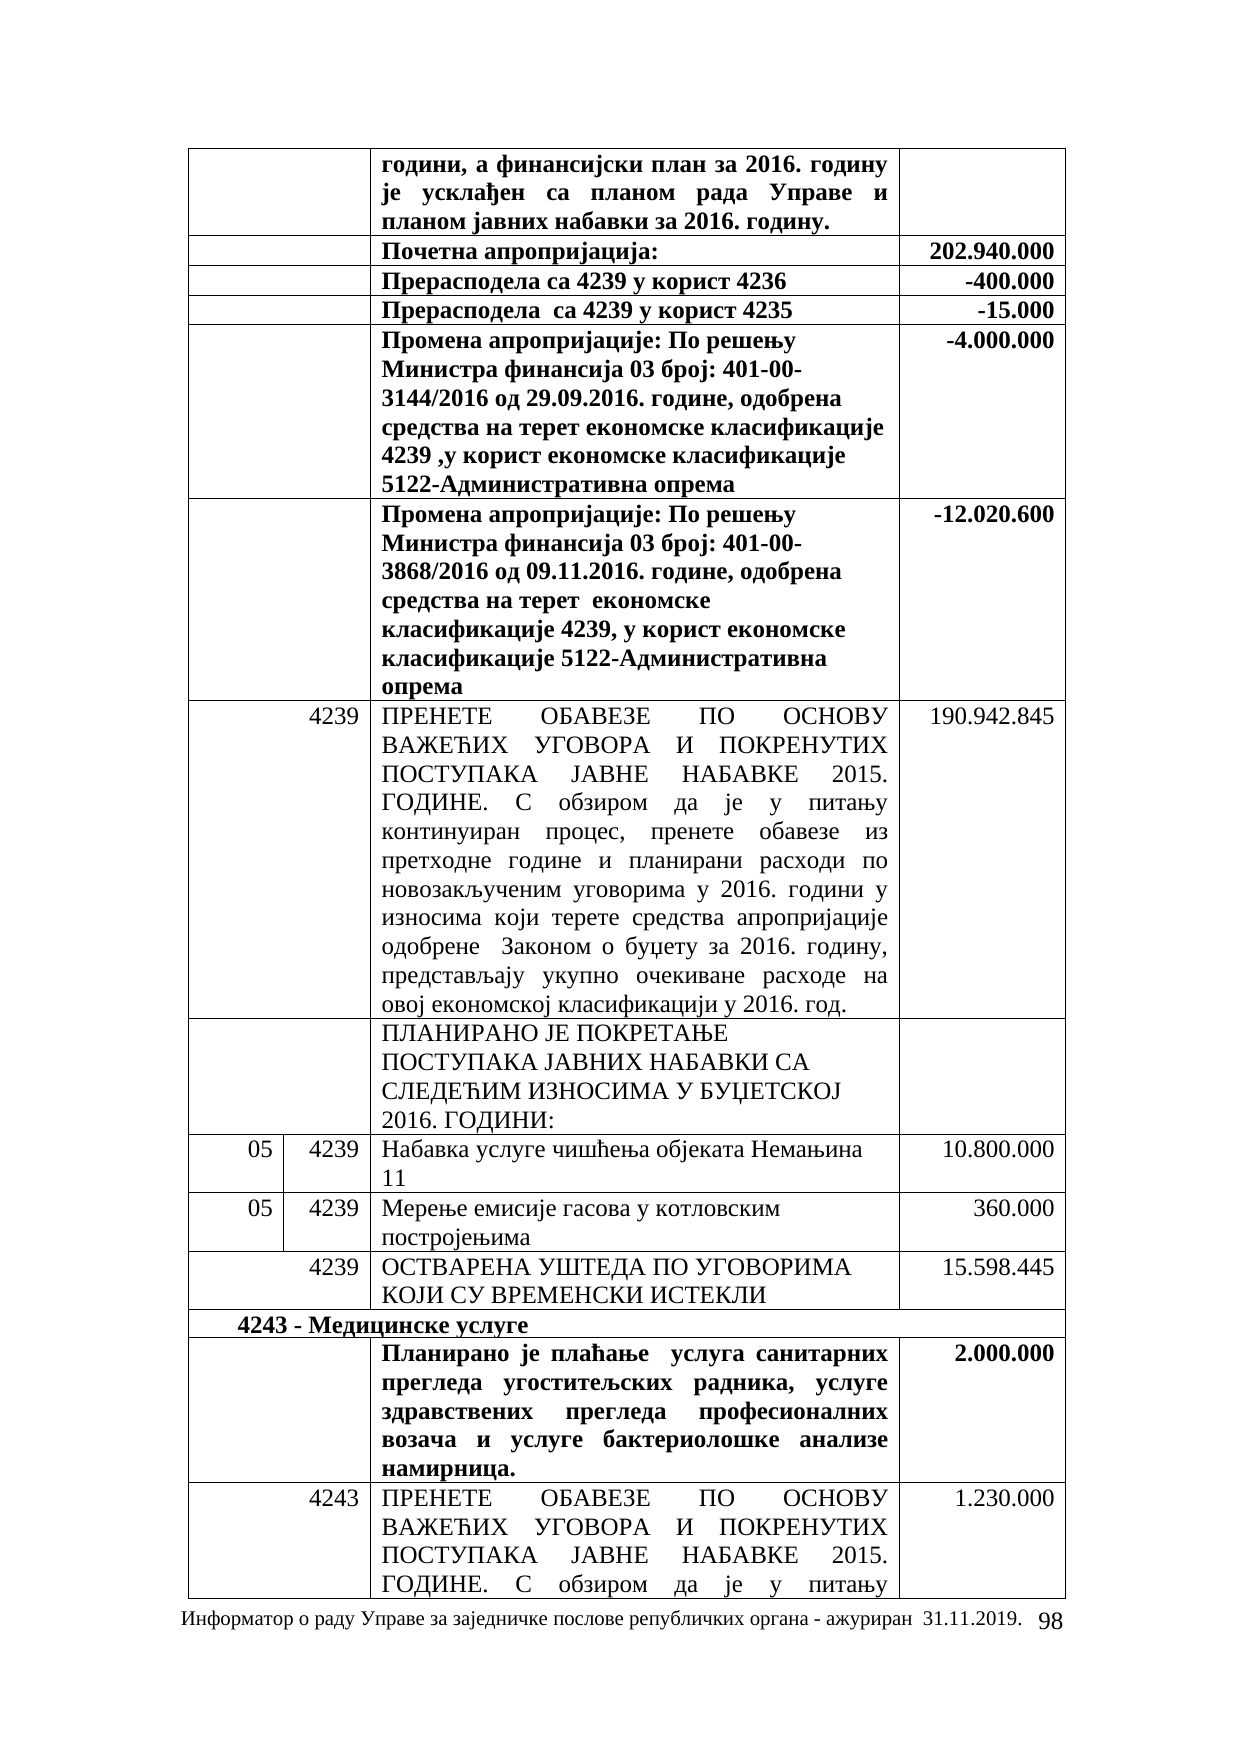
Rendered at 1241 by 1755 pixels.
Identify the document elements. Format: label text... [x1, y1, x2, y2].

table_cell ПРЕНЕТЕ ОБАВЕЗЕ ПО ОСНОВУ ВАЖЕЋИХ УГОВОРА И ПОКРЕНУТИХ ПОСТУПАКА ЈАВНЕ НАБАВКЕ 2015. ГОДИНЕ. С обзиром да је у питању континуиран процес, пренете обавезе из претходне године и планирани расходи по новозакљученим уговорима у 2016. години у износима који терете средства апропријације одобрене Законом о буџету за 2016. годину, представљају укупно очекиване расходе на овој економској класификацији у 2016. год. [371, 701, 899, 1017]
table_cell ПЛАНИРАНО ЈЕ ПОКРЕТАЊЕ ПОСТУПАКА ЈАВНИХ НАБАВКИ СА СЛЕДЕЋИМ ИЗНОСИМА У БУЏЕТСКОЈ 2016. ГОДИНИ: [371, 1019, 899, 1133]
table_cell 202.940.000 [900, 236, 1065, 265]
table_cell [189, 149, 370, 235]
table_cell Набавка услуге чишћења објеката Немањина 11 [371, 1135, 899, 1192]
table_cell 10.800.000 [900, 1135, 1065, 1192]
table_cell [189, 266, 370, 294]
table_cell Промена апропријације: По решењу Министра финансија 03 број: 401-00-3868/2016 од 09.11.2016. године, одобрена средства на терет економске класификације 4239, у корист економске класификације 5122-Административна опрема [371, 499, 899, 700]
table_cell [189, 325, 370, 498]
table_cell Промена апропријације: По решењу Министра финансија 03 број: 401-00-3144/2016 од 29.09.2016. године, одобрена средства на терет економске класификације 4239 ,у корист економске класификације 5122-Административна опрема [371, 325, 899, 498]
table_cell [189, 296, 370, 324]
table_cell 360.000 [900, 1193, 1065, 1251]
table_cell 4239 [189, 701, 370, 1017]
table_cell Почетна апропријација: [371, 236, 899, 265]
table_cell 15.598.445 [900, 1252, 1065, 1309]
table_cell [189, 1019, 370, 1133]
table_cell Мерење емисије гасова у котловским постројењима [371, 1193, 899, 1251]
table_cell 4243 - Медицинске услуге [189, 1310, 1065, 1337]
table_cell ОСТВАРЕНА УШТЕДА ПО УГОВОРИМА КОЈИ СУ ВРЕМЕНСКИ ИСТЕКЛИ [371, 1252, 899, 1309]
table_cell Прерасподела са 4239 у корист 4235 [371, 296, 899, 324]
table_cell [189, 236, 370, 265]
table_cell 190.942.845 [900, 701, 1065, 1017]
table_cell 4239 [284, 1135, 370, 1192]
table_cell ПРЕНЕТЕ ОБАВЕЗЕ ПО ОСНОВУ ВАЖЕЋИХ УГОВОРА И ПОКРЕНУТИХ ПОСТУПАКА ЈАВНЕ НАБАВКЕ 2015. ГОДИНЕ. С обзиром да је у питању [371, 1483, 899, 1598]
table_cell -15.000 [900, 296, 1065, 324]
table_cell -12.020.600 [900, 499, 1065, 700]
table_cell 05 [189, 1193, 283, 1251]
table_cell -4.000.000 [900, 325, 1065, 498]
table_cell 2.000.000 [900, 1338, 1065, 1482]
table_cell 1.230.000 [900, 1483, 1065, 1598]
table_cell 4243 [189, 1483, 370, 1598]
table_cell Прерасподела са 4239 у корист 4236 [371, 266, 899, 294]
table_cell [189, 499, 370, 700]
table_cell [900, 149, 1065, 235]
table_cell -400.000 [900, 266, 1065, 294]
table_cell [900, 1019, 1065, 1133]
table_cell години, а финансијски план за 2016. годину је усклађен са планом рада Управе и планом јавних набавки за 2016. годину. [371, 149, 899, 235]
table_cell [189, 1338, 370, 1482]
table_cell 4239 [284, 1193, 370, 1251]
table_cell Планирано је плаћање услуга санитарних прегледа угоститељских радника, услуге здравствених прегледа професионалних возача и услуге бактериолошке анализе намирница. [371, 1338, 899, 1482]
table_cell 05 [189, 1135, 283, 1192]
table_cell 4239 [189, 1252, 370, 1309]
